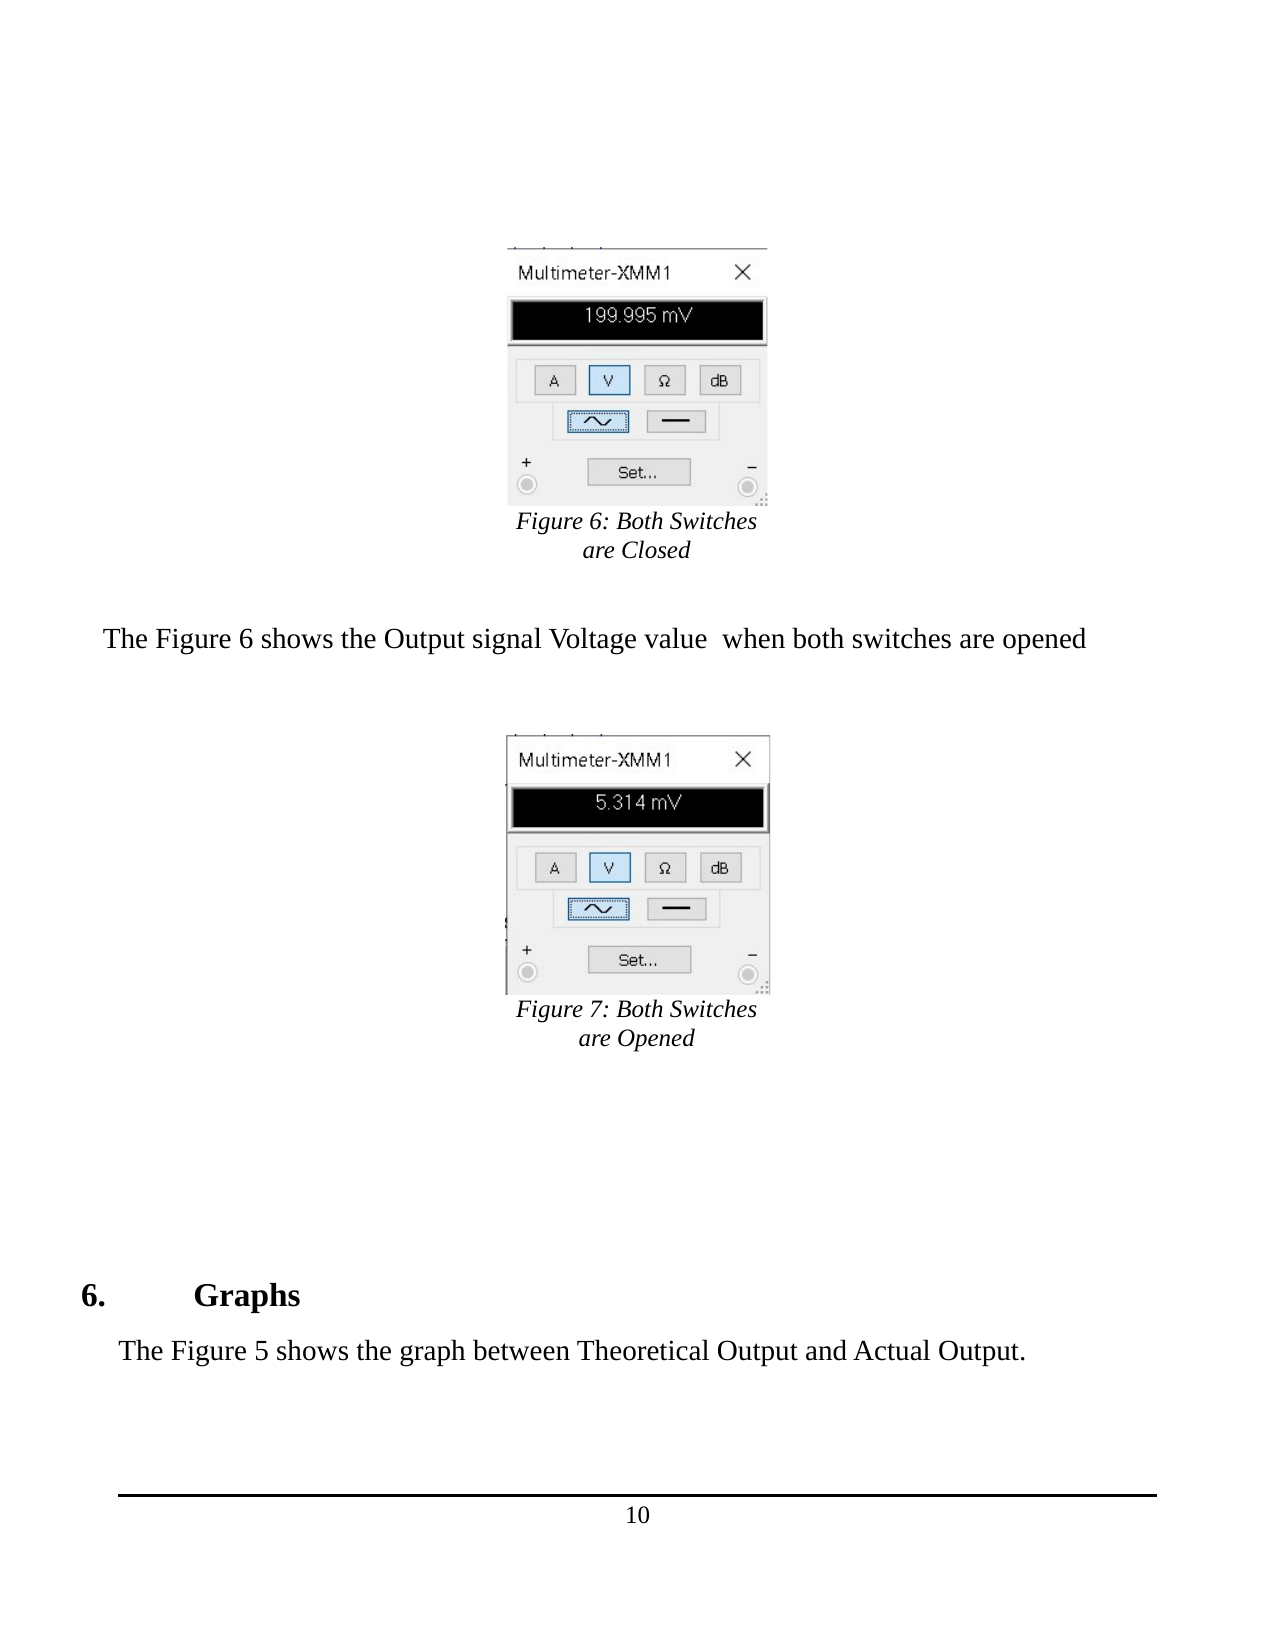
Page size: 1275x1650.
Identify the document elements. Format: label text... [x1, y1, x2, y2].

text The Figure 6 shows the Output signal Voltage value when both switches are opened [103, 621, 1157, 655]
list Graphs [81, 1275, 1157, 1314]
picture [507, 247, 768, 506]
picture [505, 734, 771, 995]
text Figure 6: Both Switches are Closed [507, 506, 768, 563]
text Figure 7: Both Switches are Opened [505, 995, 770, 1052]
text The Figure 5 shows the graph between Theoretical Output and Actual Output. [81, 1333, 1157, 1366]
